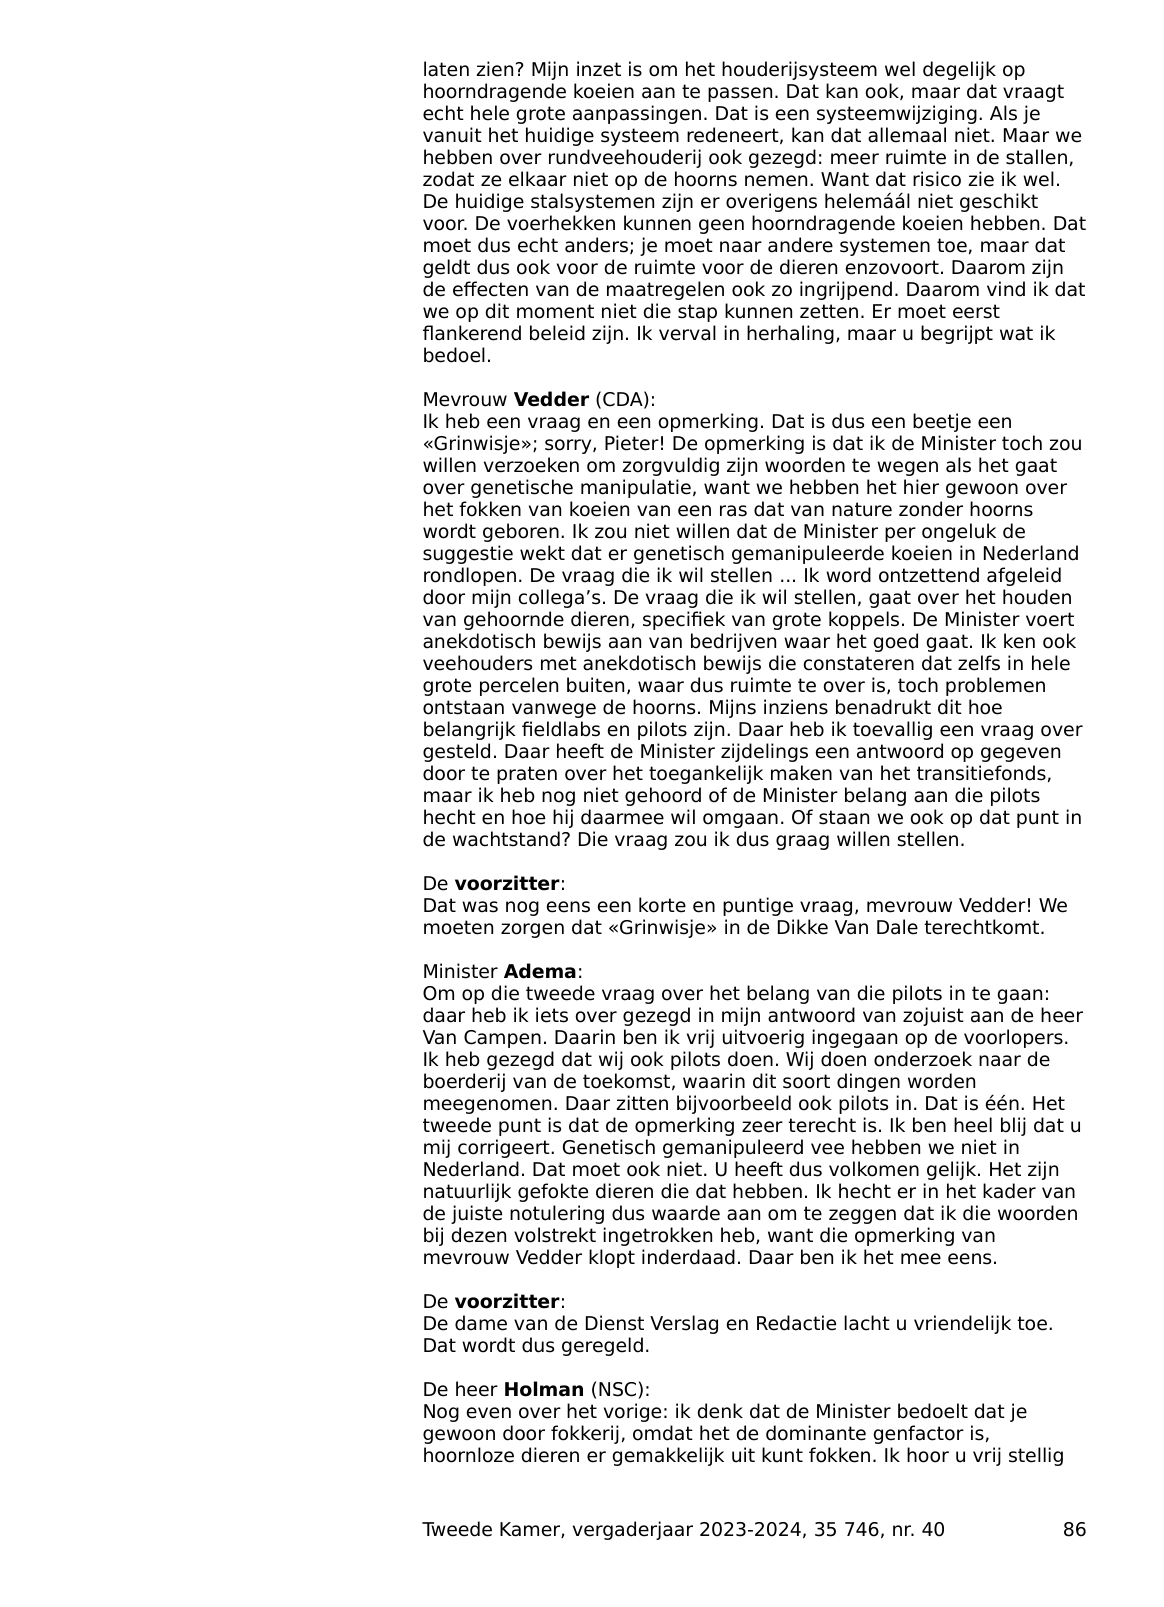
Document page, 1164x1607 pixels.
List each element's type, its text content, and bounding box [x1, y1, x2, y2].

text De heer Holman (NSC): [422, 1379, 1087, 1401]
text Ik heb een vraag en een opmerking. Dat is dus een beetje een «Grinwisje»; sorry, Pieter! De opmerking is dat ik de Minister toch zou willen verzoeken om zorgvuldig zijn woorden te wegen als het gaat over genetische manipulatie, want we hebben het hier gewoon over het fokken van koeien van een ras dat van nature zonder hoorns wordt geboren. Ik zou niet willen dat de Minister per ongeluk de suggestie wekt dat er genetisch gemanipuleerde koeien in Nederland rondlopen. De vraag die ik wil stellen ... Ik word ontzettend afgeleid door mijn collega’s. De vraag die ik wil stellen, gaat over het houden van gehoornde dieren, specifiek van grote koppels. De Minister voert anekdotisch bewijs aan van bedrijven waar het goed gaat. Ik ken ook veehouders met anekdotisch bewijs die constateren dat zelfs in hele grote percelen buiten, waar dus ruimte te over is, toch problemen ontstaan vanwege de hoorns. Mijns inziens benadrukt dit hoe belangrijk fieldlabs en pilots zijn. Daar heb ik toevallig een vraag over gesteld. Daar heeft de Minister zijdelings een antwoord op gegeven door te praten over het toegankelijk maken van het transitiefonds, maar ik heb nog niet gehoord of de Minister belang aan die pilots hecht en hoe hij daarmee wil omgaan. Of staan we ook op dat punt in de wachtstand? Die vraag zou ik dus graag willen stellen. [422, 411, 1087, 851]
text Mevrouw Vedder (CDA): [422, 389, 1087, 411]
text De voorzitter: [422, 873, 1087, 895]
text De dame van de Dienst Verslag en Redactie lacht u vriendelijk toe. Dat wordt dus geregeld. [422, 1313, 1087, 1357]
text laten zien? Mijn inzet is om het houderijsysteem wel degelijk op hoorndragende koeien aan te passen. Dat kan ook, maar dat vraagt echt hele grote aanpassingen. Dat is een systeemwijziging. Als je vanuit het huidige systeem redeneert, kan dat allemaal niet. Maar we hebben over rundveehouderij ook gezegd: meer ruimte in de stallen, zodat ze elkaar niet op de hoorns nemen. Want dat risico zie ik wel. De huidige stalsystemen zijn er overigens helemáál niet geschikt voor. De voerhekken kunnen geen hoorndragende koeien hebben. Dat moet dus echt anders; je moet naar andere systemen toe, maar dat geldt dus ook voor de ruimte voor de dieren enzovoort. Daarom zijn de effecten van de maatregelen ook zo ingrijpend. Daarom vind ik dat we op dit moment niet die stap kunnen zetten. Er moet eerst flankerend beleid zijn. Ik verval in herhaling, maar u begrijpt wat ik bedoel. [422, 59, 1087, 367]
text Minister Adema: [422, 961, 1087, 983]
text De voorzitter: [422, 1291, 1087, 1313]
text Om op die tweede vraag over het belang van die pilots in te gaan: daar heb ik iets over gezegd in mijn antwoord van zojuist aan de heer Van Campen. Daarin ben ik vrij uitvoerig ingegaan op de voorlopers. Ik heb gezegd dat wij ook pilots doen. Wij doen onderzoek naar de boerderij van de toekomst, waarin dit soort dingen worden meegenomen. Daar zitten bijvoorbeeld ook pilots in. Dat is één. Het tweede punt is dat de opmerking zeer terecht is. Ik ben heel blij dat u mij corrigeert. Genetisch gemanipuleerd vee hebben we niet in Nederland. Dat moet ook niet. U heeft dus volkomen gelijk. Het zijn natuurlijk gefokte dieren die dat hebben. Ik hecht er in het kader van de juiste notulering dus waarde aan om te zeggen dat ik die woorden bij dezen volstrekt ingetrokken heb, want die opmerking van mevrouw Vedder klopt inderdaad. Daar ben ik het mee eens. [422, 983, 1087, 1268]
text Dat was nog eens een korte en puntige vraag, mevrouw Vedder! We moeten zorgen dat «Grinwisje» in de Dikke Van Dale terechtkomt. [422, 895, 1087, 939]
text Nog even over het vorige: ik denk dat de Minister bedoelt dat je gewoon door fokkerij, omdat het de dominante genfactor is, hoornloze dieren er gemakkelijk uit kunt fokken. Ik hoor u vrij stellig [422, 1401, 1087, 1467]
